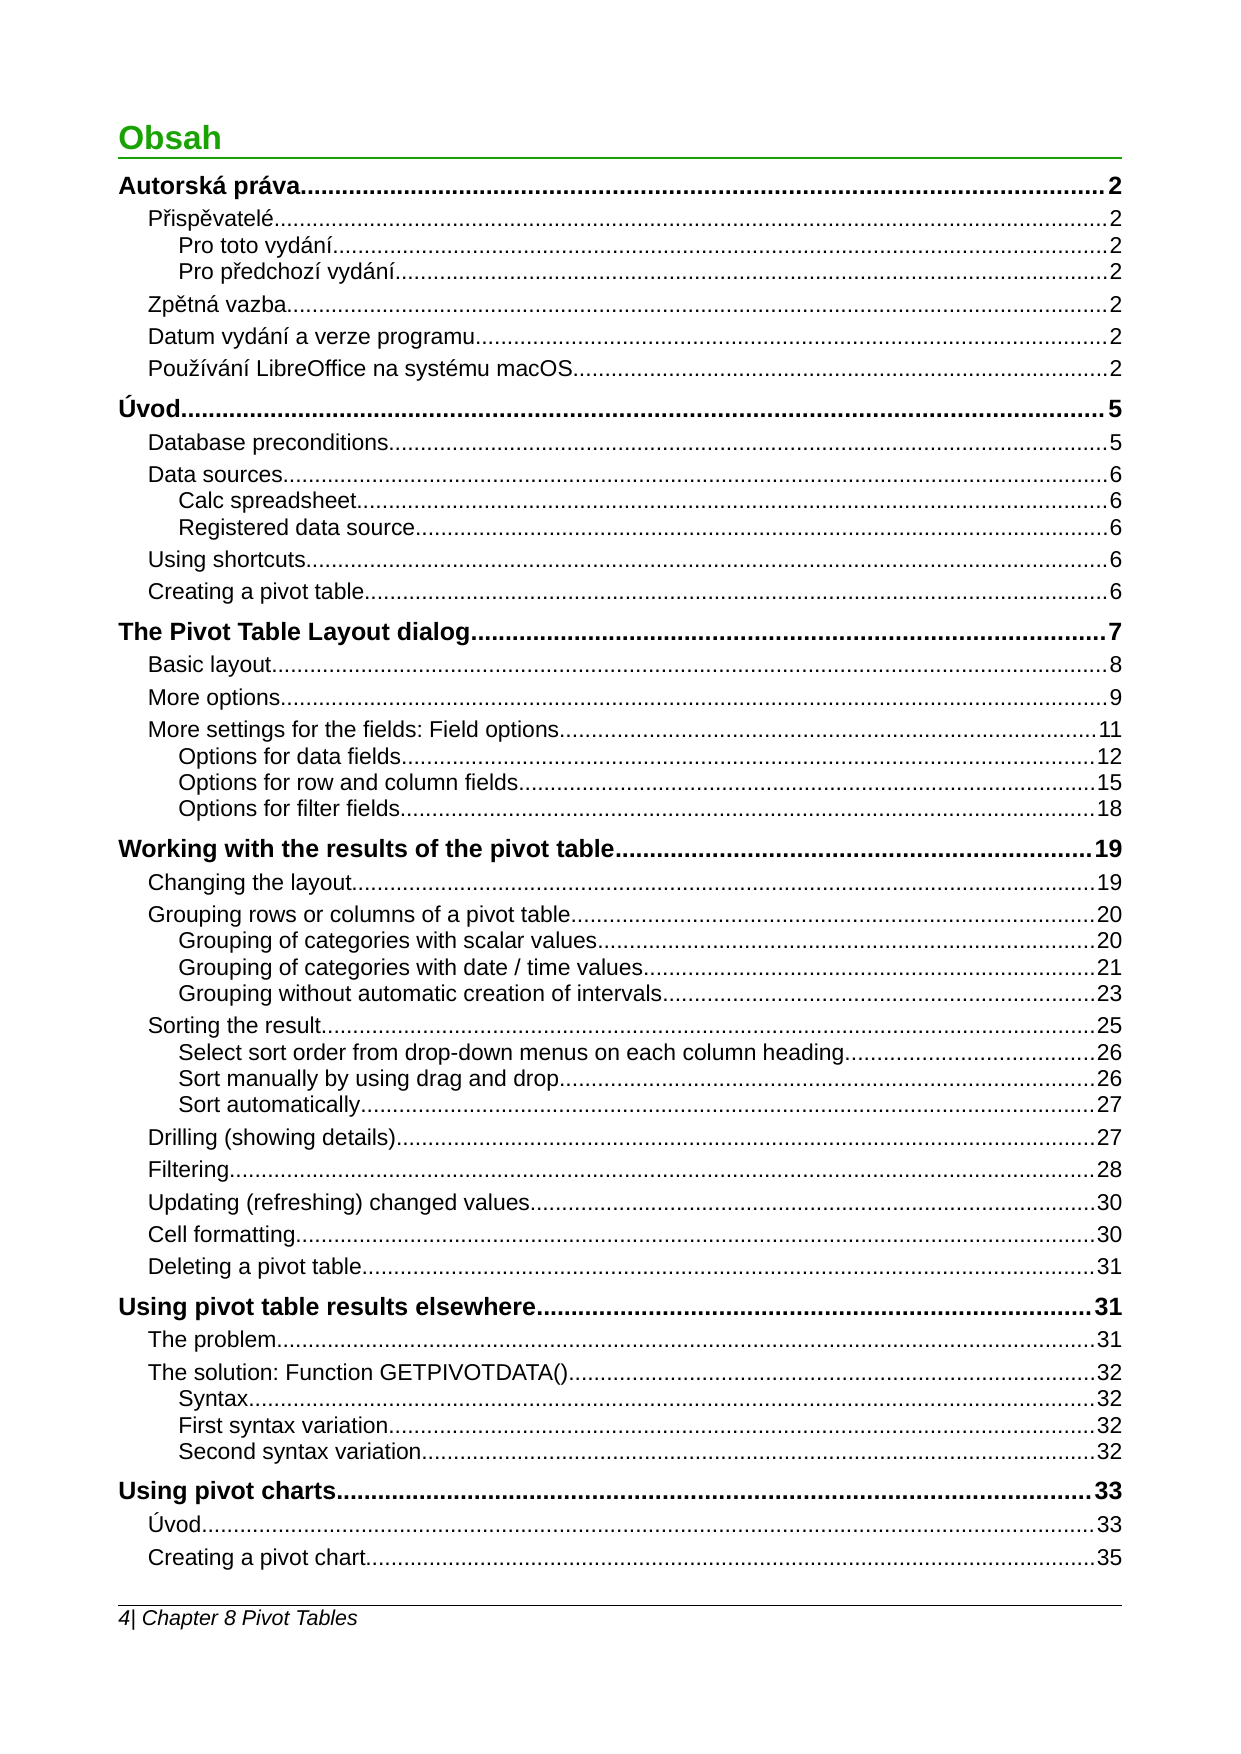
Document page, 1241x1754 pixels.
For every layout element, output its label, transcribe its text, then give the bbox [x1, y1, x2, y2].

text Používání LibreOffice na systému macOS 2 [148, 355, 1122, 382]
text The problem 31 [148, 1326, 1122, 1353]
text Cell formatting 30 [148, 1221, 1122, 1247]
text First syntax variation 32 [178, 1412, 1122, 1438]
text Pro toto vydání 2 [178, 232, 1122, 258]
text Pro předchozí vydání 2 [178, 258, 1122, 284]
text Calc spreadsheet 6 [178, 487, 1122, 513]
text Using pivot table results elsewhere 31 [118, 1292, 1122, 1320]
text Options for data fields 12 [178, 743, 1122, 769]
text Deleting a pivot table 31 [148, 1253, 1122, 1280]
text The Pivot Table Layout dialog 7 [118, 617, 1122, 645]
text Changing the layout 19 [148, 868, 1122, 895]
text Sort manually by using drag and drop 26 [178, 1065, 1122, 1091]
text Updating (refreshing) changed values 30 [148, 1188, 1122, 1215]
text Using pivot charts 33 [118, 1476, 1122, 1505]
text Second syntax variation 32 [178, 1438, 1122, 1464]
text Drilling (showing details) 27 [148, 1124, 1122, 1150]
text Creating a pivot chart 35 [148, 1543, 1122, 1570]
text Basic layout 8 [148, 651, 1122, 678]
text Zpětná vazba 2 [148, 291, 1122, 317]
text Sort automatically 27 [178, 1091, 1122, 1118]
text Select sort order from drop-down menus on each column heading 26 [178, 1039, 1122, 1065]
text Options for filter fields 18 [178, 795, 1122, 822]
text More options 9 [148, 684, 1122, 710]
text Grouping of categories with date / time values 21 [178, 953, 1122, 980]
text Data sources 6 [148, 461, 1122, 487]
text Working with the results of the pivot table 19 [118, 834, 1122, 862]
text Grouping rows or columns of a pivot table 20 [148, 901, 1122, 927]
text Přispěvatelé 2 [148, 205, 1122, 232]
text Grouping without automatic creation of intervals 23 [178, 980, 1122, 1006]
text Using shortcuts 6 [148, 546, 1122, 572]
text Registered data source 6 [178, 513, 1122, 540]
text Úvod 5 [118, 394, 1122, 422]
text Grouping of categories with scalar values 20 [178, 927, 1122, 953]
text More settings for the fields: Field options 11 [148, 716, 1122, 743]
text Syntax 32 [178, 1385, 1122, 1412]
text Filtering 28 [148, 1156, 1122, 1182]
text Database preconditions 5 [148, 428, 1122, 455]
text The solution: Function GETPIVOTDATA() 32 [148, 1359, 1122, 1385]
text Úvod 33 [148, 1511, 1122, 1537]
text Options for row and column fields 15 [178, 769, 1122, 795]
text Sorting the result 25 [148, 1012, 1122, 1039]
text Datum vydání a verze programu 2 [148, 323, 1122, 349]
text Creating a pivot table 6 [148, 578, 1122, 605]
text Autorská práva 2 [118, 171, 1122, 199]
subtitle Obsah [118, 118, 1122, 157]
